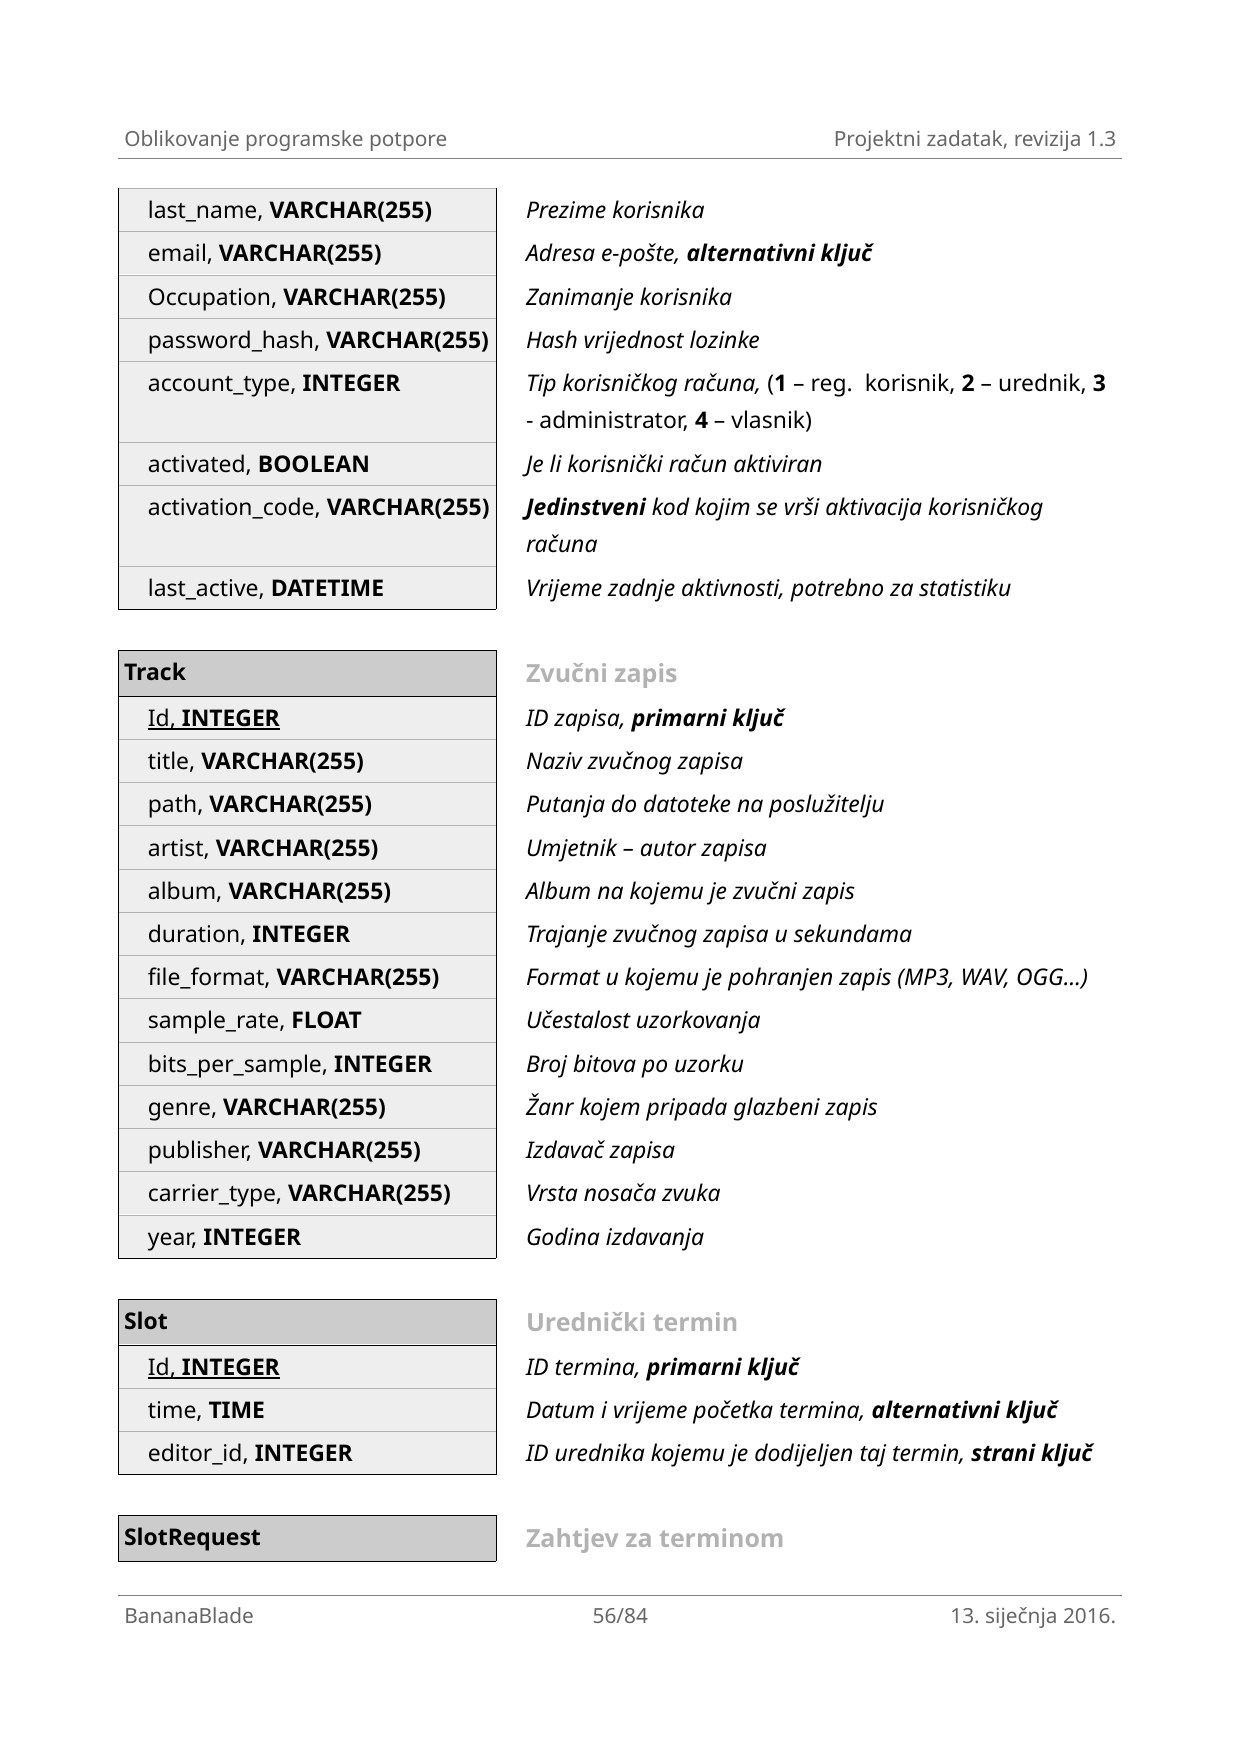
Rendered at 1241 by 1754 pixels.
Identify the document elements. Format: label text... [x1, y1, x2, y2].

table_cell path, VARCHAR(255) [119, 783, 496, 825]
table_cell Izdavač zapisa [497, 1128, 1123, 1171]
table_cell Hash vrijednost lozinke [497, 318, 1123, 361]
table_cell Id, INTEGER [119, 697, 496, 739]
table_cell editor_id, INTEGER [119, 1432, 496, 1474]
table_cell Occupation, VARCHAR(255) [119, 276, 496, 318]
table_cell Godina izdavanja [497, 1215, 1123, 1258]
table_cell Zanimanje korisnika [497, 275, 1123, 318]
table_cell genre, VARCHAR(255) [119, 1086, 496, 1128]
table_cell ID termina, primarni ključ [497, 1345, 1123, 1388]
table_cell artist, VARCHAR(255) [119, 826, 496, 869]
table_cell Broj bitova po uzorku [497, 1042, 1123, 1085]
table_header Slot [119, 1300, 496, 1344]
table_cell album, VARCHAR(255) [119, 870, 496, 912]
table_cell Putanja do datoteke na poslužitelju [497, 782, 1123, 825]
table_cell Žanr kojem pripada glazbeni zapis [497, 1085, 1123, 1128]
table_cell sample_rate, FLOAT [119, 999, 496, 1042]
table_cell Adresa e-pošte, alternativni ključ [497, 231, 1123, 274]
table_cell Je li korisnički račun aktiviran [497, 442, 1123, 485]
table_cell Jedinstveni kod kojim se vrši aktivacija korisničkog računa [497, 485, 1123, 566]
table_cell Trajanje zvučnog zapisa u sekundama [497, 912, 1123, 955]
table_header SlotRequest [119, 1516, 496, 1561]
table_cell password_hash, VARCHAR(255) [119, 319, 496, 361]
table_cell Format u kojemu je pohranjen zapis (MP3, WAV, OGG...) [497, 955, 1123, 998]
table_cell Datum i vrijeme početka termina, alternativni ključ [497, 1388, 1123, 1431]
table_cell Vrijeme zadnje aktivnosti, potrebno za statistiku [497, 566, 1123, 609]
table_cell ID urednika kojemu je dodijeljen taj termin, strani ključ [497, 1431, 1123, 1474]
table_cell Učestalost uzorkovanja [497, 998, 1123, 1042]
table_cell Naziv zvučnog zapisa [497, 739, 1123, 782]
table_cell ID zapisa, primarni ključ [497, 696, 1123, 739]
table_cell year, INTEGER [119, 1216, 496, 1258]
table_cell Album na kojemu je zvučni zapis [497, 869, 1123, 912]
table_header Track [119, 651, 496, 696]
table_cell title, VARCHAR(255) [119, 740, 496, 782]
table_cell Prezime korisnika [497, 188, 1123, 231]
table_cell carrier_type, VARCHAR(255) [119, 1172, 496, 1214]
table_cell activation_code, VARCHAR(255) [119, 486, 496, 566]
table_cell Id, INTEGER [119, 1346, 496, 1388]
table_cell duration, INTEGER [119, 913, 496, 955]
table_cell last_active, DATETIME [119, 567, 496, 609]
table_cell account_type, INTEGER [119, 362, 496, 442]
table_header Urednički termin [497, 1299, 1123, 1344]
table_cell email, VARCHAR(255) [119, 232, 496, 274]
table_cell last_name, VARCHAR(255) [119, 189, 496, 231]
table_cell bits_per_sample, INTEGER [119, 1043, 496, 1085]
table_header Zahtjev za terminom [497, 1515, 1123, 1561]
table_cell Vrsta nosača zvuka [497, 1171, 1123, 1214]
table_cell Tip korisničkog računa, (1 – reg. korisnik, 2 – urednik, 3 - administrator, 4 – vlasnik) [497, 361, 1123, 442]
table_cell file_format, VARCHAR(255) [119, 956, 496, 998]
table_cell Umjetnik – autor zapisa [497, 825, 1123, 869]
table_cell time, TIME [119, 1389, 496, 1431]
table_cell activated, BOOLEAN [119, 443, 496, 485]
table_header Zvučni zapis [497, 650, 1123, 696]
table_cell publisher, VARCHAR(255) [119, 1129, 496, 1171]
